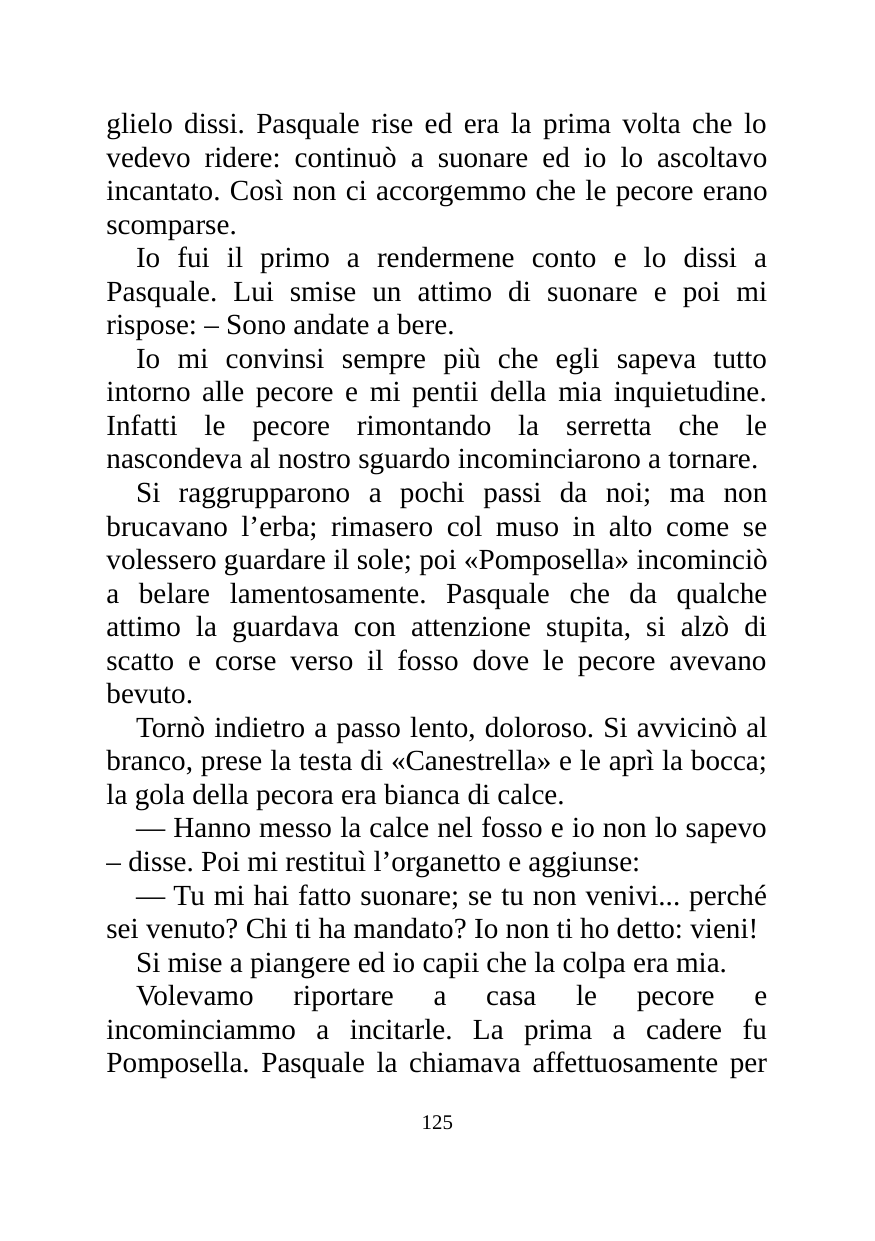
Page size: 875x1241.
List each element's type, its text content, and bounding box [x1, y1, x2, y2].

text Si mise a piangere ed io capii che la colpa era mia. [106, 945, 768, 978]
text Io fui il primo a rendermene conto e lo dissi a Pasquale. Lui smise un attimo di suonare e poi mi rispose: – Sono andate a bere. [106, 240, 768, 341]
text Io mi convinsi sempre più che egli sapeva tutto intorno alle pecore e mi pentii della mia inquietudine. Infatti le pecore rimontando la serretta che le nascondeva al nostro sguardo incominciarono a tornare. [106, 341, 768, 475]
text Tornò indietro a passo lento, doloroso. Si avvicinò al branco, prese la testa di «Canestrella» e le aprì la bocca; la gola della pecora era bianca di calce. [106, 710, 768, 811]
text Si raggrupparono a pochi passi da noi; ma non brucavano l’erba; rimasero col muso in alto come se volessero guardare il sole; poi «Pomposella» incominciò a belare lamentosamente. Pasquale che da qualche attimo la guardava con attenzione stupita, si alzò di scatto e corse verso il fosso dove le pecore avevano bevuto. [106, 475, 768, 710]
text glielo dissi. Pasquale rise ed era la prima volta che lo vedevo ridere: continuò a suonare ed io lo ascoltavo incantato. Così non ci accorgemmo che le pecore erano scomparse. [106, 106, 768, 240]
text — Hanno messo la calce nel fosso e io non lo sapevo – disse. Poi mi restituì l’organetto e aggiunse: [106, 811, 768, 878]
text — Tu mi hai fatto suonare; se tu non venivi... perché sei venuto? Chi ti ha mandato? Io non ti ho detto: vieni! [106, 878, 768, 945]
text Volevamo riportare a casa le pecore e incominciammo a incitarle. La prima a cadere fu Pomposella. Pasquale la chiamava affettuosamente per [106, 978, 768, 1079]
